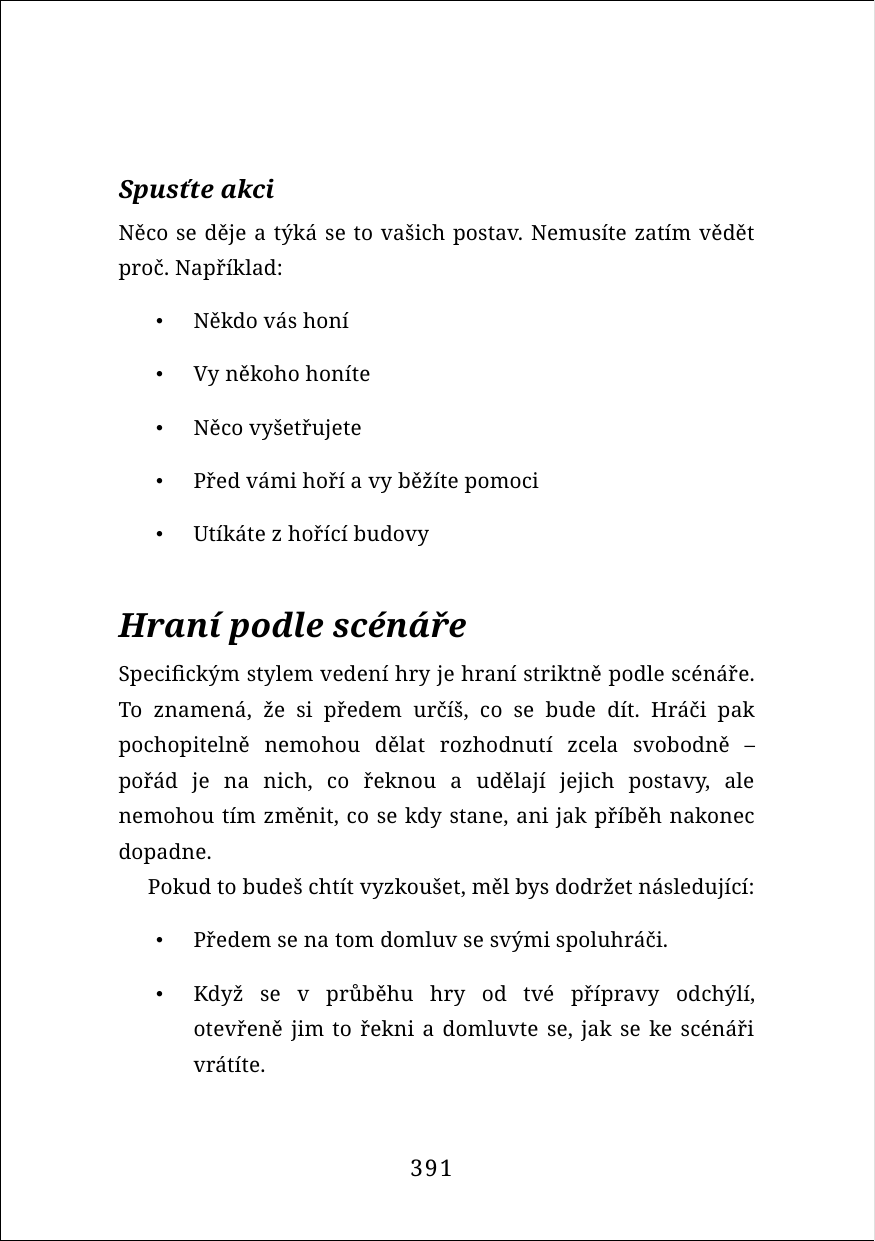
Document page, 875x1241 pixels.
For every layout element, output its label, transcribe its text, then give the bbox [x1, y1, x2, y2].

list Vy někoho honíte [156, 359, 756, 388]
list Když se v průběhu hry od tvé přípravy odchýlí, otevřeně jim to řekni a domluvte se, jak se ke scénáři vrátíte. [156, 979, 756, 1078]
subtitle Spusťte akci [118, 172, 756, 206]
list Utíkáte z hořící budovy [156, 519, 756, 548]
text Specifickým stylem vedení hry je hraní striktně podle scénáře. To znamená, že si předem určíš, co se bude dít. Hráči pak pochopitelně nemohou dělat rozhodnutí zcela svobodně – pořád je na nich, co řeknou a udělají jejich postavy, ale nemohou tím změnit, co se kdy stane, ani jak příběh nakonec dopadne. Pokud to budeš chtít vyzkoušet, měl bys dodržet následující: [118, 659, 756, 901]
text Něco se děje a týká se to vašich postav. Nemusíte zatím vědět proč. Například: [118, 218, 756, 282]
list Něco vyšetřujete [156, 413, 756, 441]
subtitle Hraní podle scénáře [118, 602, 756, 647]
list Někdo vás honí [156, 306, 756, 335]
list Před vámi hoří a vy běžíte pomoci [156, 466, 756, 494]
list Předem se na tom domluv se svými spoluhráči. [156, 926, 756, 954]
